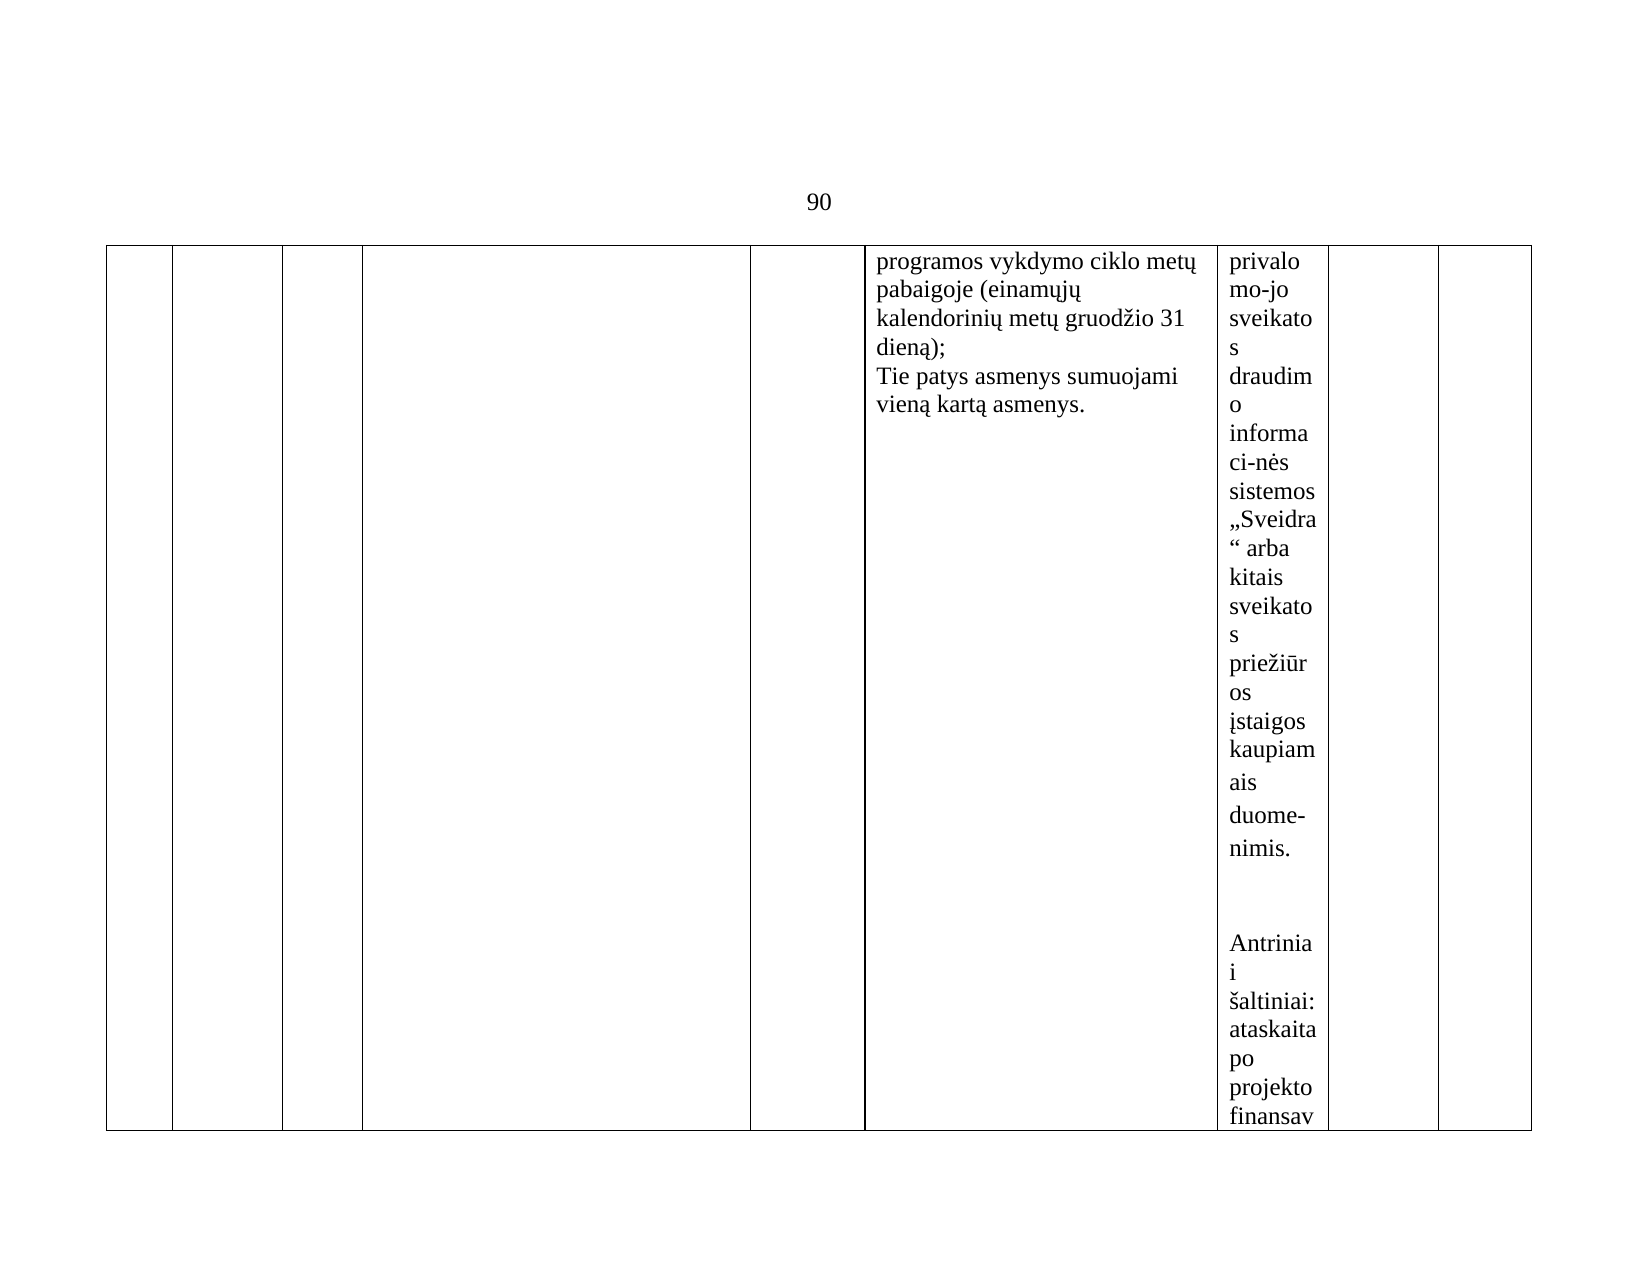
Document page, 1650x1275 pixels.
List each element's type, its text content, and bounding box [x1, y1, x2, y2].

table_cell [283, 246, 362, 1129]
table_cell [107, 246, 172, 1129]
table_cell programos vykdymo ciklo metų pabaigoje (einamųjų kalendorinių metų gruodžio 31 dieną); Tie patys asmenys sumuojami vieną kartą asmenys. [866, 246, 1217, 1129]
table_cell [173, 246, 282, 1129]
table_cell [1439, 246, 1531, 1129]
table_cell [751, 246, 864, 1129]
table_cell [1329, 246, 1438, 1129]
table_cell privalomo-jo sveikatos draudimo informaci-nės sistemos „Sveidra“ arba kitais sveikatos priežiūros įstaigos kaupiamais duome-nimis. Antriniai šaltiniai: ataskaita po projekto finansav [1218, 246, 1328, 1129]
table_cell [363, 246, 750, 1129]
